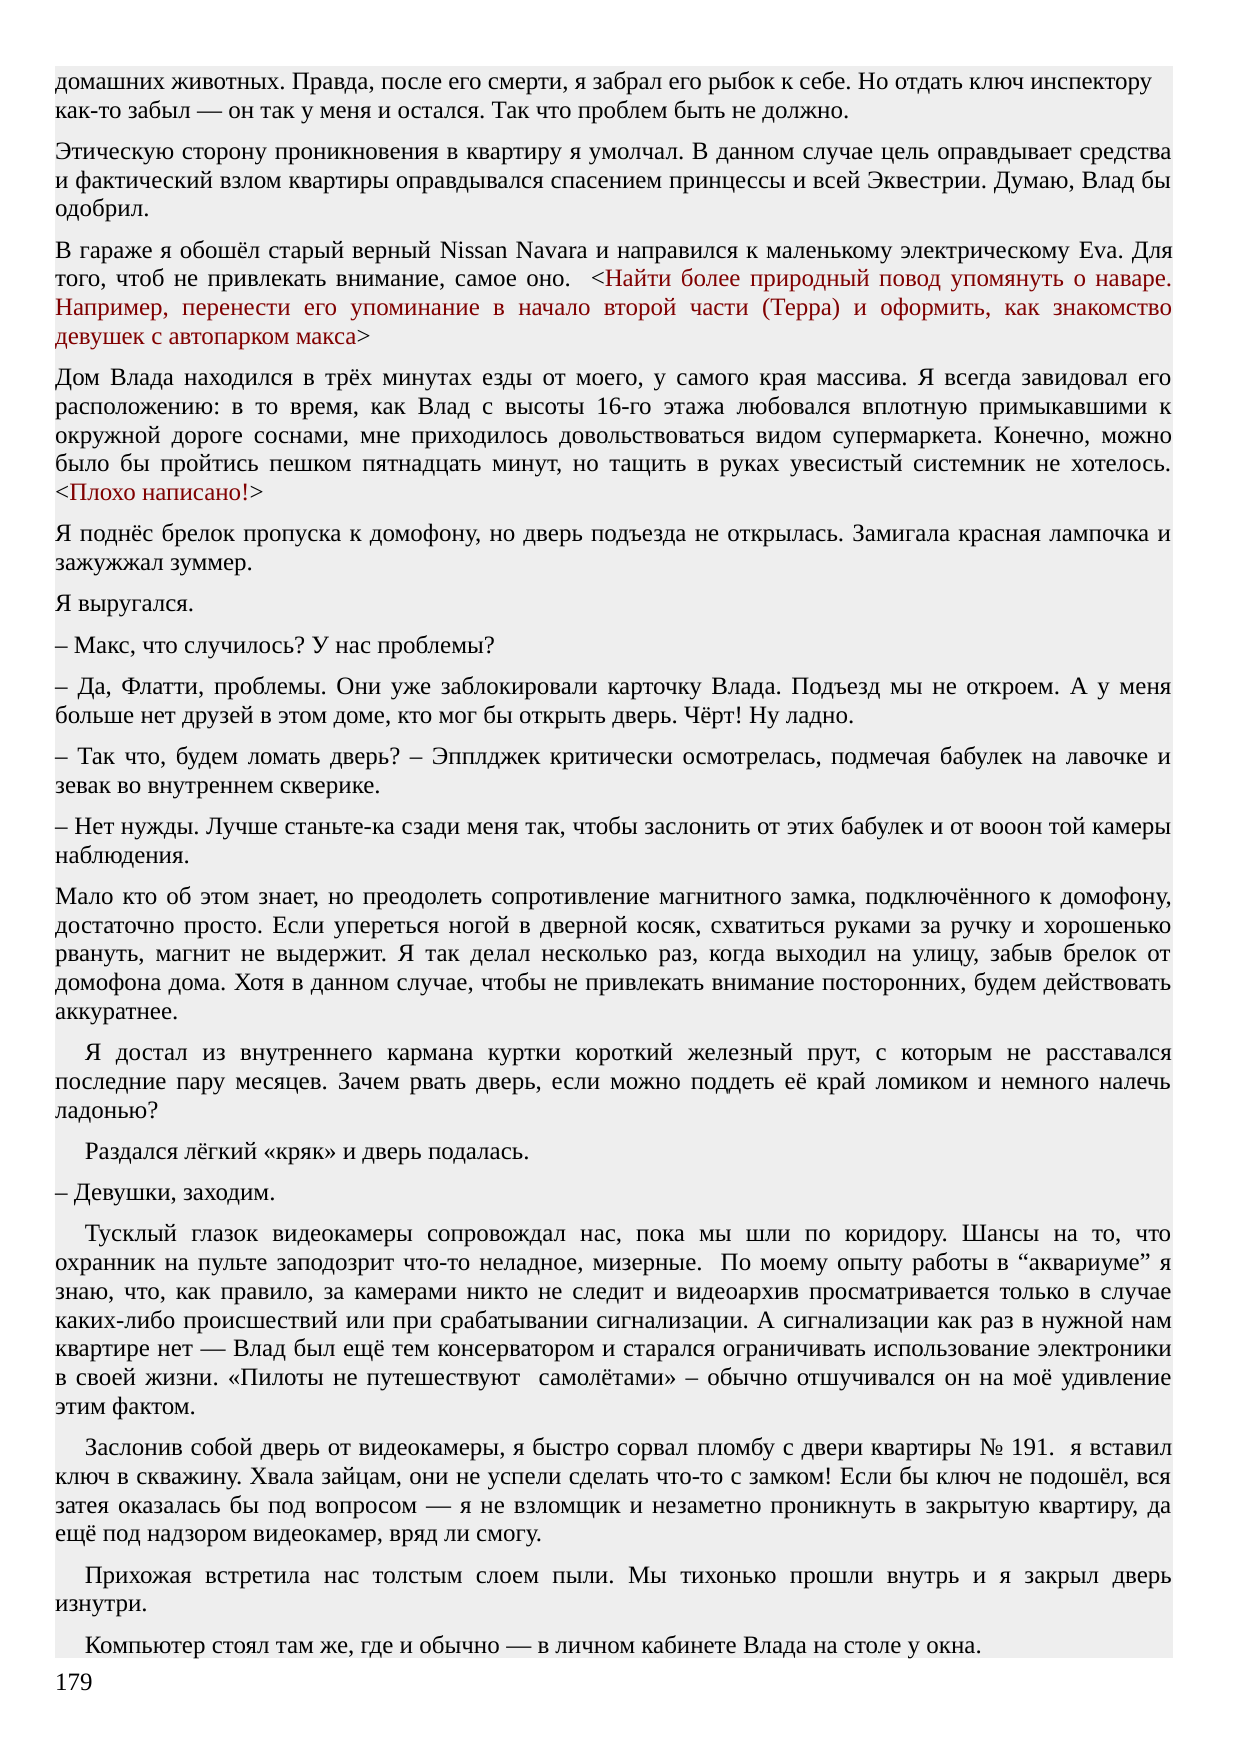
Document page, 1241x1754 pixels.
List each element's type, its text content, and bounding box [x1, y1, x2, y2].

text Компьютер стоял там же, где и обычно — в личном кабинете Влада на столе у окна. [55, 1630, 1173, 1658]
text Этическую сторону проникновения в квартиру я умолчал. В данном случае цель оправдывает средства и фактический взлом квартиры оправдывался спасением принцессы и всей Эквестрии. Думаю, Влад бы одобрил. [55, 136, 1173, 222]
text Тусклый глазок видеокамеры сопровождал нас, пока мы шли по коридору. Шансы на то, что охранник на пульте заподозрит что-то неладное, мизерные. По моему опыту работы в “аквариуме” я знаю, что, как правило, за камерами никто не следит и видеоархив просматривается только в случае каких-либо происшествий или при срабатывании сигнализации. А сигнализации как раз в нужной нам квартире нет — Влад был ещё тем консерватором и старался ограничивать использование электроники в своей жизни. «Пилоты не путешествуют самолётами» – обычно отшучивался он на моё удивление этим фактом. [55, 1218, 1173, 1420]
text В гараже я обошёл старый верный Nissan Navara и направился к маленькому электрическому Eva. Для того, чтоб не привлекать внимание, самое оно. <Найти более природный повод упомянуть о наваре. Например, перенести его упоминание в начало второй части (Терра) и оформить, как знакомство девушек с автопарком макса> [55, 235, 1173, 350]
text Прихожая встретила нас толстым слоем пыли. Мы тихонько прошли внутрь и я закрыл дверь изнутри. [55, 1560, 1173, 1617]
text – Макс, что случилось? У нас проблемы? [55, 630, 1173, 658]
text Я выругался. [55, 588, 1173, 617]
text Я поднёс брелок пропуска к домофону, но дверь подъезда не открылась. Замигала красная лампочка и зажужжал зуммер. [55, 518, 1173, 576]
text – Да, Флатти, проблемы. Они уже заблокировали карточку Влада. Подъезд мы не откроем. А у меня больше нет друзей в этом доме, кто мог бы открыть дверь. Чёрт! Ну ладно. [55, 671, 1173, 728]
text Дом Влада находился в трёх минутах езды от моего, у самого края массива. Я всегда завидовал его расположению: в то время, как Влад с высоты 16-го этажа любовался вплотную примыкавшими к окружной дороге соснами, мне приходилось довольствоваться видом супермаркета. Конечно, можно было бы пройтись пешком пятнадцать минут, но тащить в руках увесистый системник не хотелось. <Плохо написано!> [55, 362, 1173, 506]
text Я достал из внутреннего кармана куртки короткий железный прут, с которым не расставался последние пару месяцев. Зачем рвать дверь, если можно поддеть её край ломиком и немного налечь ладонью? [55, 1037, 1173, 1123]
text Раздался лёгкий «кряк» и дверь подалась. [55, 1136, 1173, 1165]
text – Девушки, заходим. [55, 1177, 1173, 1206]
text – Так что, будем ломать дверь? – Эпплджек критически осмотрелась, подмечая бабулек на лавочке и зевак во внутреннем скверике. [55, 741, 1173, 798]
text Заслонив собой дверь от видеокамеры, я быстро сорвал пломбу с двери квартиры № 191. я вставил ключ в скважину. Хвала зайцам, они не успели сделать что-то с замком! Если бы ключ не подошёл, вся затея оказалась бы под вопросом — я не взломщик и незаметно проникнуть в закрытую квартиру, да ещё под надзором видеокамер, вряд ли смогу. [55, 1432, 1173, 1547]
text – Нет нужды. Лучше станьте-ка сзади меня так, чтобы заслонить от этих бабулек и от вооон той камеры наблюдения. [55, 811, 1173, 868]
text домашних животных. Правда, после его смерти, я забрал его рыбок к себе. Но отдать ключ инспектору как-то забыл — он так у меня и остался. Так что проблем быть не должно. [55, 66, 1173, 123]
list Мало кто об этом знает, но преодолеть сопротивление магнитного замка, подключённого к домофону, достаточно просто. Если упереться ногой в дверной косяк, схватиться руками за ручку и хорошенько рвануть, магнит не выдержит. Я так делал несколько раз, когда выходил на улицу, забыв брелок от домофона дома. Хотя в данном случае, чтобы не привлекать внимание посторонних, будем действовать аккуратнее. [55, 881, 1173, 1025]
